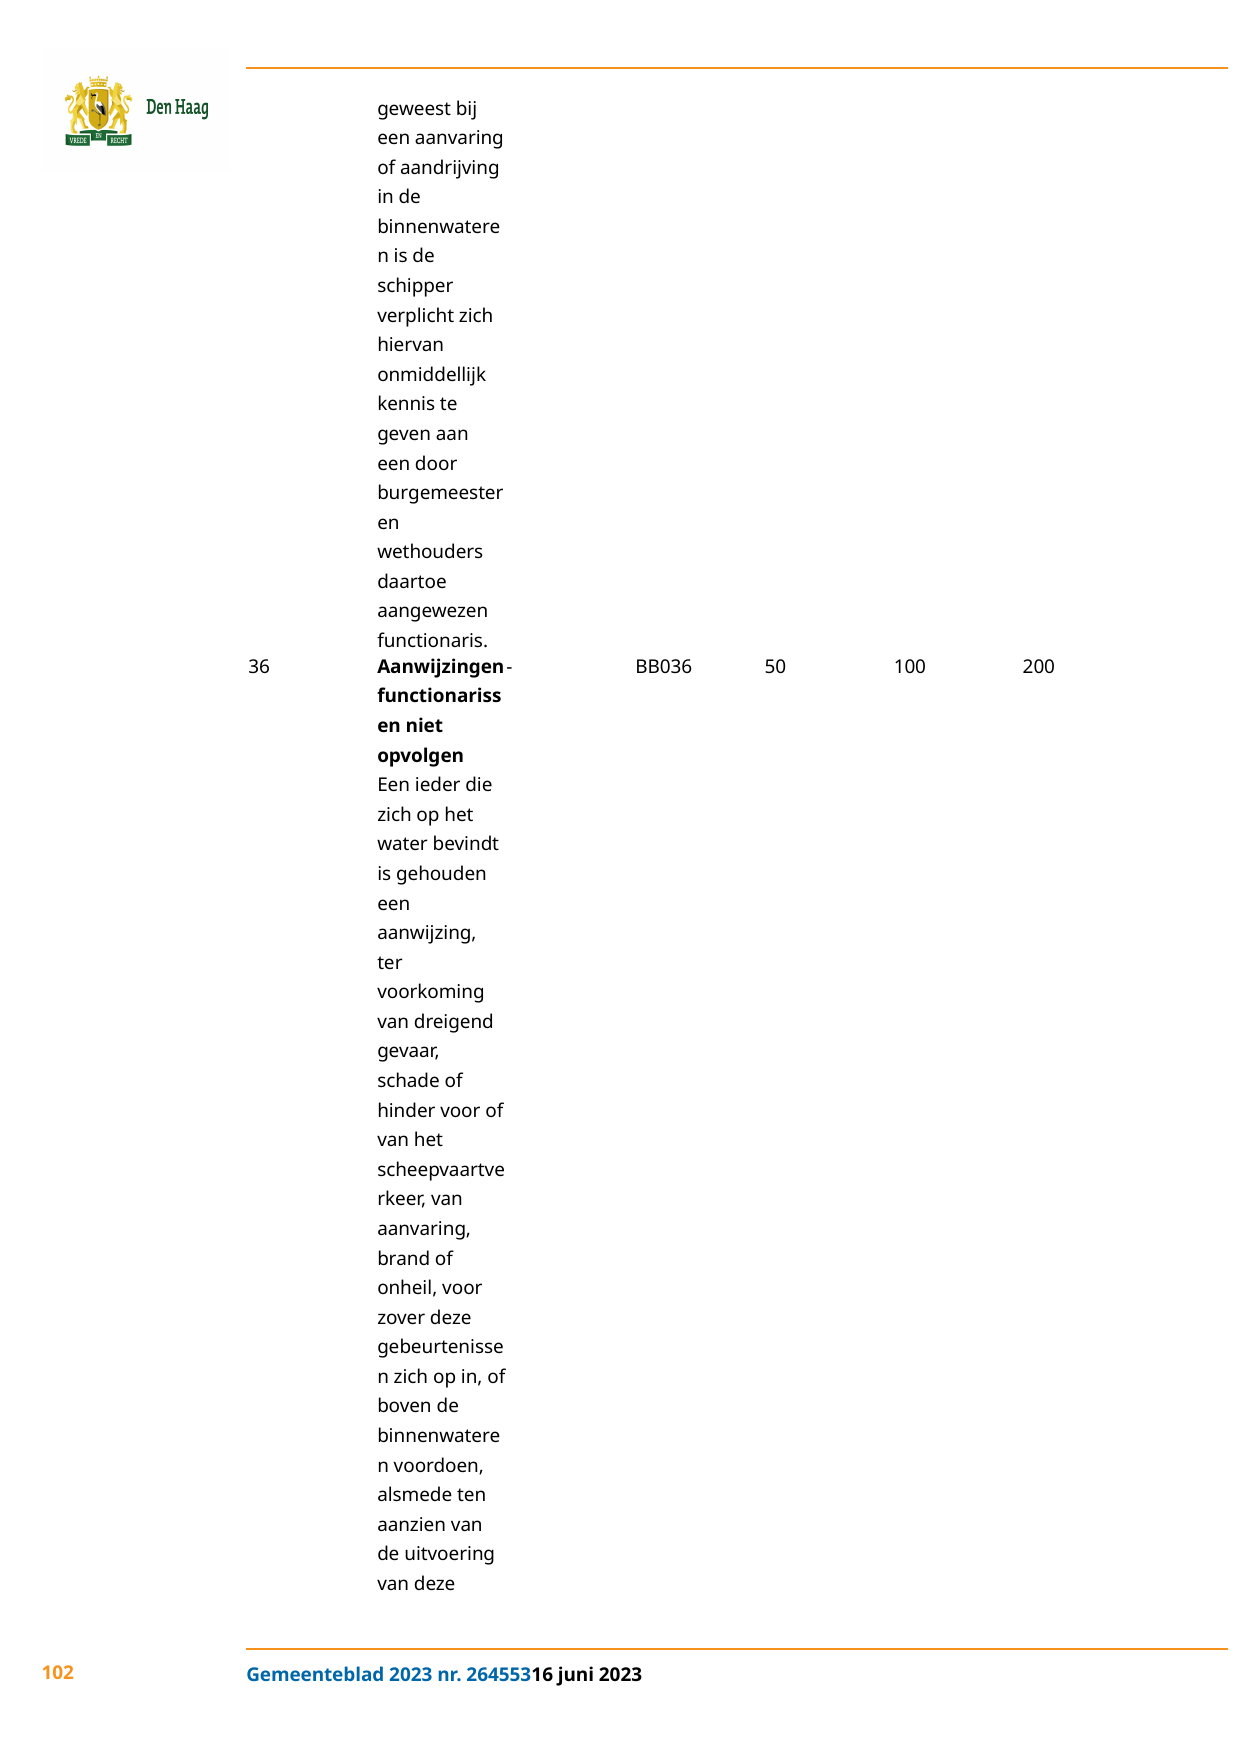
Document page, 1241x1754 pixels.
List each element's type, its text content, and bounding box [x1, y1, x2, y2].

table_cell [635, 95, 764, 653]
picture [41, 47, 231, 172]
table_cell 100 [894, 653, 1022, 1596]
table_cell [1023, 95, 1152, 653]
table_cell - [506, 95, 635, 653]
table_cell [894, 95, 1022, 653]
table_cell - [506, 653, 635, 1596]
table_cell geweest bij een aanvaring of aandrijving in de binnenwateren is de schipper verplicht zich hiervan onmiddellijk kennis te geven aan een door burgemeester en wethouders daartoe aangewezen functionaris. [377, 95, 506, 653]
table_cell [764, 95, 893, 653]
table_cell 200 [1023, 653, 1152, 1596]
table_cell Aanwijzingen functionarissen niet opvolgen Een ieder die zich op het water bevindt is gehouden een aanwijzing, ter voorkoming van dreigend gevaar, schade of hinder voor of van het scheepvaartverkeer, van aanvaring, brand of onheil, voor zover deze gebeurtenissen zich op in, of boven de binnenwateren voordoen, alsmede ten aanzien van de uitvoering van deze [377, 653, 506, 1596]
table_cell [248, 95, 377, 653]
table_cell BB036 [635, 653, 764, 1596]
table_cell 36 [248, 653, 377, 1596]
table_cell 50 [764, 653, 893, 1596]
